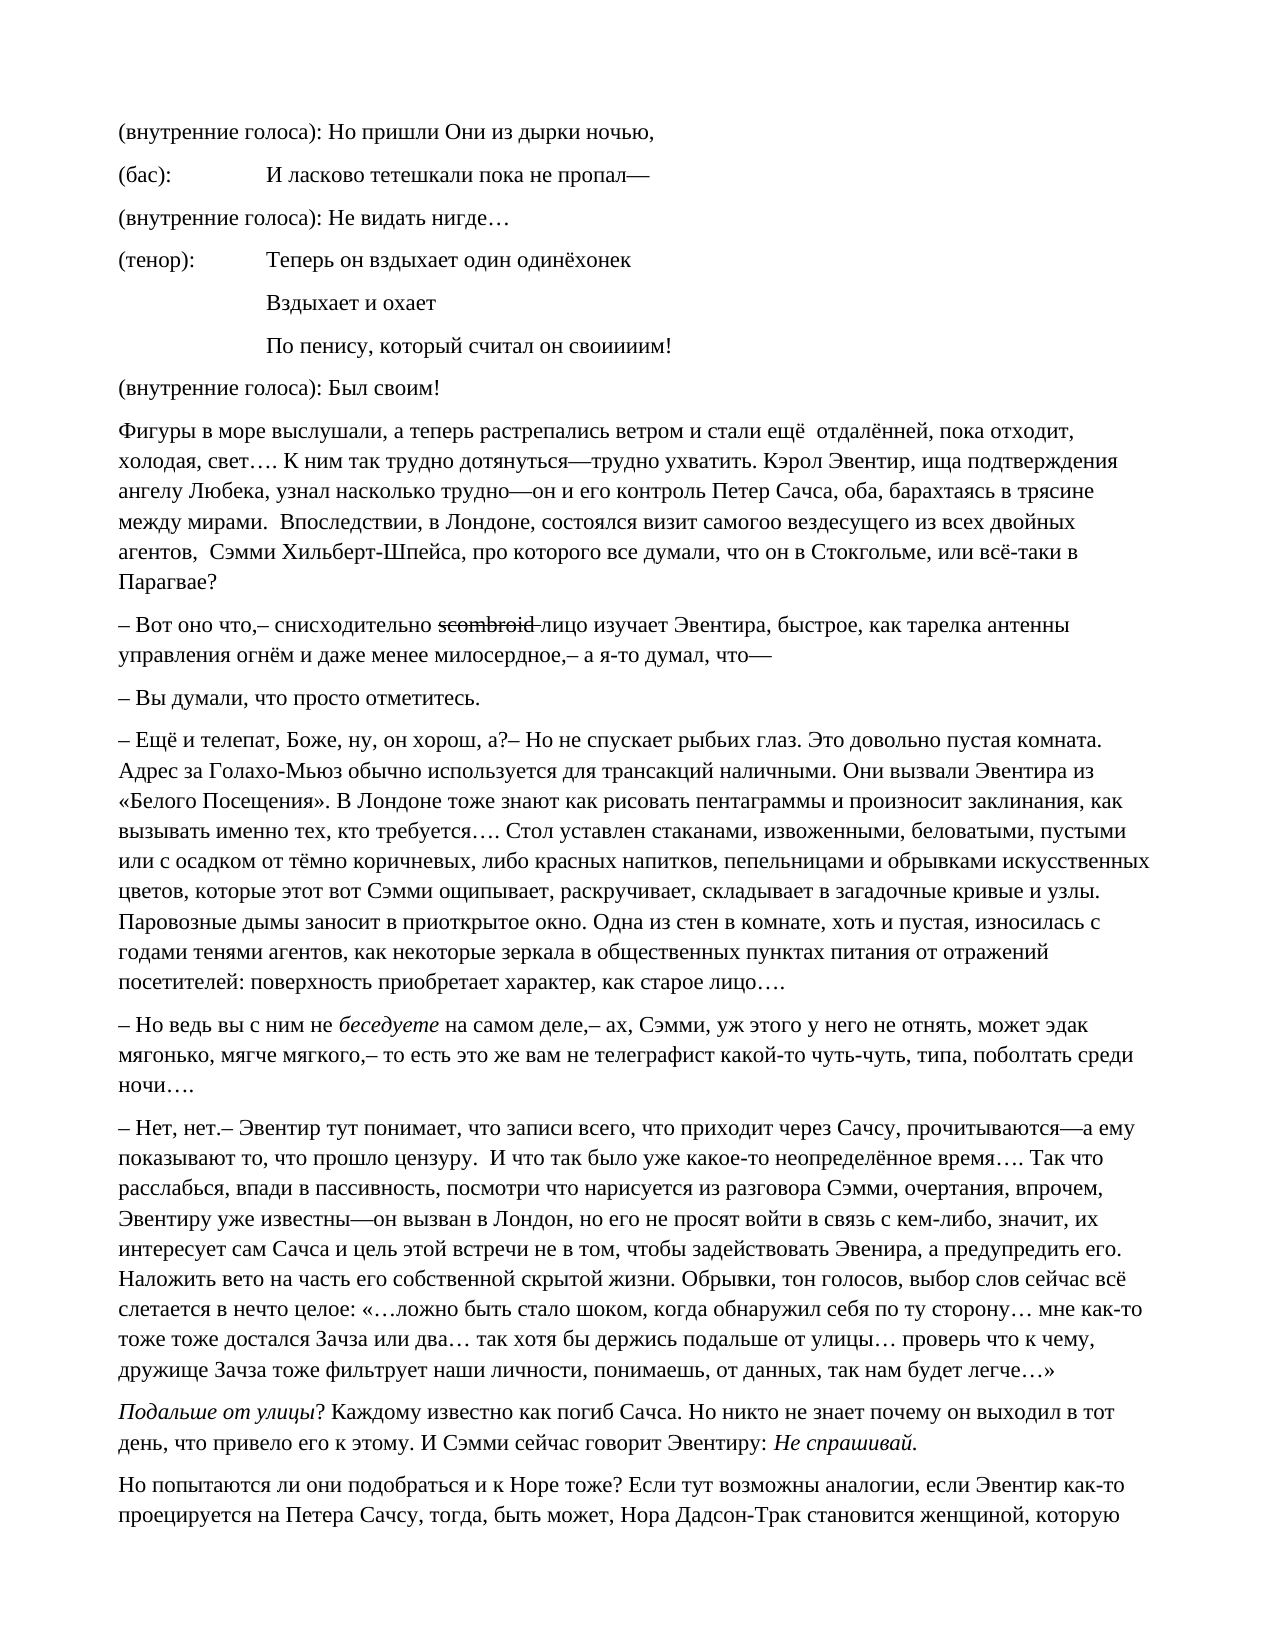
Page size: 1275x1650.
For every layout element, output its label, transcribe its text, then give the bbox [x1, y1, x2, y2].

text (тенор): Теперь он вздыхает один одинёхонек [118, 246, 1157, 273]
text – Ещё и телепат, Боже, ну, он хорош, а?– Но не спускает рыбьих глаз. Это довольно пустая комната. Адрес за Голахо-Мьюз обычно используется для трансакций наличными. Они вызвали Эвентира из «Белого Посещения». В Лондоне тоже знают как рисовать пентаграммы и произносит заклинания, как вызывать именно тех, кто требуется…. Стол уставлен стаканами, извоженными, беловатыми, пустыми или с осадком от тёмно коричневых, либо красных напитков, пепельницами и обрывками искусственных цветов, которые этот вот Сэмми ощипывает, раскручивает, складывает в загадочные кривые и узлы. Паровозные дымы заносит в приоткрытое окно. Одна из стен в комнате, хоть и пустая, износилась с годами тенями агентов, как некоторые зеркала в общественных пунктах питания от отражений посетителей: поверхность приобретает характер, как старое лицо…. [118, 726, 1157, 994]
text Фигуры в море выслушали, а теперь растрепались ветром и стали ещё отдалённей, пока отходит, холодая, свет…. К ним так трудно дотянуться—трудно ухватить. Кэрол Эвентир, ища подтверждения ангелу Любека, узнал насколько трудно—он и его контроль Петер Сачса, оба, барахтаясь в трясине между мирами. Впоследствии, в Лондоне, состоялся визит самогоо вездесущего из всех двойных агентов, Сэмми Хильберт-Шпейса, про которого все думали, что он в Стокгольме, или всё-таки в Парагвае? [118, 417, 1157, 594]
text – Вы думали, что просто отметитесь. [118, 684, 1157, 710]
text Но попытаются ли они подобраться и к Норе тоже? Если тут возможны аналогии, если Эвентир как-то проецируется на Петера Сачсу, тогда, быть может, Нора Дадсон-Трак становится женщиной, которую [118, 1471, 1157, 1528]
text (внутренние голоса): Не видать нигде… [118, 203, 1157, 230]
text Подальше от улицы? Каждому известно как погиб Сачса. Но никто не знает почему он выходил в тот день, что привело его к этому. И Сэмми сейчас говорит Эвентиру: Не спрашивай. [118, 1398, 1157, 1455]
text Вздыхает и охает [118, 289, 1157, 315]
text – Нет, нет.– Эвентир тут понимает, что записи всего, что приходит через Сачсу, прочитываются—а ему показывают то, что прошло цензуру. И что так было уже какое-то неопределённое время…. Так что расслабься, впади в пассивность, посмотри что нарисуется из разговора Сэмми, очертания, впрочем, Эвентиру уже известны—он вызван в Лондон, но его не просят войти в связь с кем-либо, значит, их интересует сам Сачса и цель этой встречи не в том, чтобы задействовать Эвенира, а предупредить его. Наложить вето на часть его собственной скрытой жизни. Обрывки, тон голосов, выбор слов сейчас всё слетается в нечто целое: «…ложно быть стало шоком, когда обнаружил себя по ту сторону… мне как-то тоже тоже достался Зачза или два… так хотя бы держись подальше от улицы… проверь что к чему, дружище Зачза тоже фильтрует наши личности, понимаешь, от данных, так нам будет легче…» [118, 1114, 1157, 1382]
text (внутренние голоса): Был своим! [118, 374, 1157, 401]
text (внутренние голоса): Но пришли Они из дырки ночью, [118, 118, 1157, 144]
text (бас): И ласково тетешкали пока не пропал— [118, 161, 1157, 187]
text – Но ведь вы с ним не беседуете на самом деле,– ах, Сэмми, уж этого у него не отнять, может эдак мягонько, мягче мягкого,– то есть это же вам не телеграфист какой-то чуть-чуть, типа, поболтать среди ночи…. [118, 1011, 1157, 1098]
text По пенису, который считал он своиииим! [118, 332, 1157, 358]
text – Вот оно что,– снисходительно scombroid лицо изучает Эвентира, быстрое, как тарелка антенны управления огнём и даже менее милосердное,– а я-то думал, что— [118, 611, 1157, 667]
